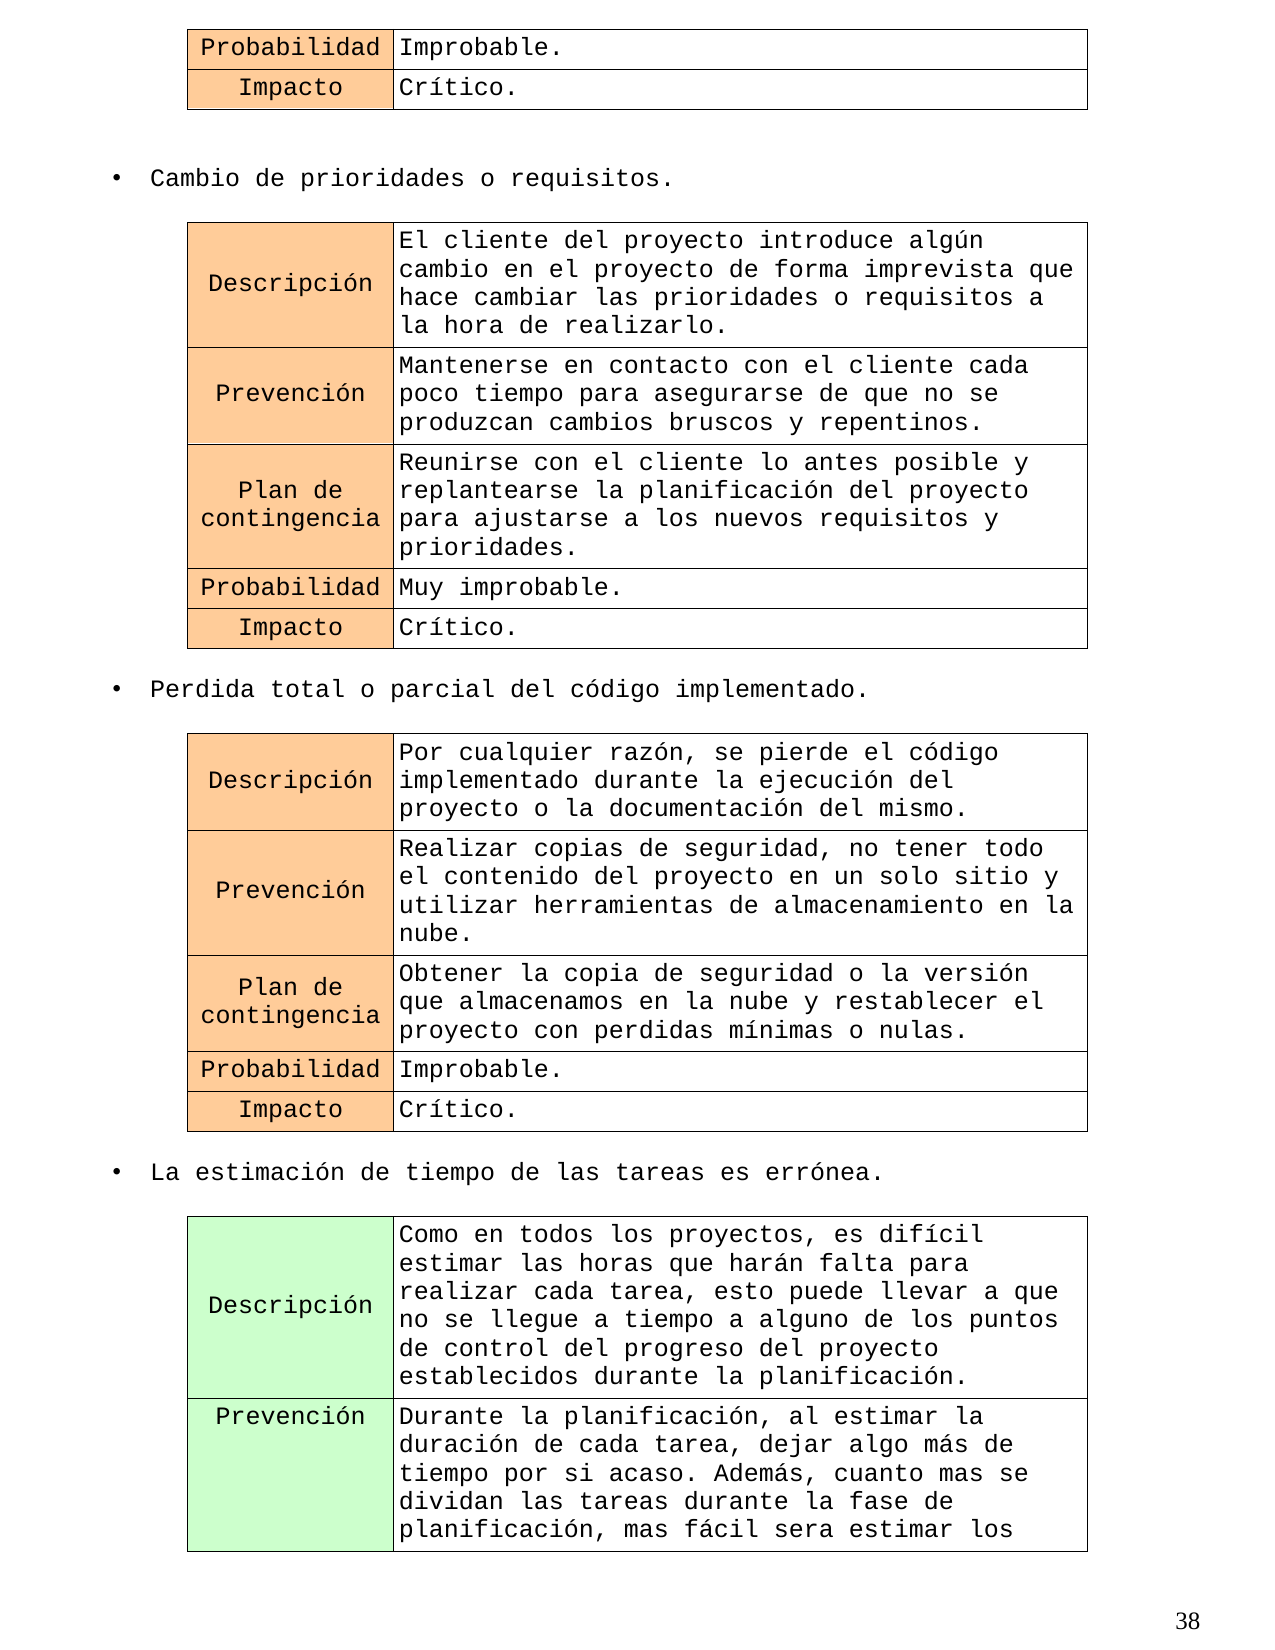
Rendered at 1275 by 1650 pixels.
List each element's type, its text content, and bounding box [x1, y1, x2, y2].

list Perdida total o parcial del código implementado. [112, 677, 1200, 705]
table_cell Prevención [188, 831, 393, 955]
table_cell Durante la planificación, al estimar la duración de cada tarea, dejar algo más de tiempo por si acaso. Además, cuanto mas se dividan las tareas durante la fase de planificación, mas fácil sera estimar los [394, 1399, 1087, 1551]
table_header Por cualquier razón, se pierde el código implementado durante la ejecución del proyecto o la documentación del mismo. [394, 734, 1087, 830]
table_cell Prevención [188, 348, 393, 443]
table_cell Plan de contingencia [188, 956, 393, 1051]
table_cell Plan de contingencia [188, 445, 393, 568]
table_cell Muy improbable. [394, 569, 1087, 608]
table_cell Prevención [188, 1399, 393, 1551]
table_cell Reunirse con el cliente lo antes posible y replantearse la planificación del proyecto para ajustarse a los nuevos requisitos y prioridades. [394, 445, 1087, 568]
table_cell Crítico. [394, 1092, 1087, 1131]
table_cell Probabilidad [188, 569, 393, 608]
table_header Descripción [188, 223, 393, 347]
table_header Como en todos los proyectos, es difícil estimar las horas que harán falta para realizar cada tarea, esto puede llevar a que no se llegue a tiempo a alguno de los puntos de control del progreso del proyecto establecidos durante la planificación. [394, 1217, 1087, 1398]
table_cell Probabilidad [188, 30, 393, 69]
table_header El cliente del proyecto introduce algún cambio en el proyecto de forma imprevista que hace cambiar las prioridades o requisitos a la hora de realizarlo. [394, 223, 1087, 347]
table_cell Mantenerse en contacto con el cliente cada poco tiempo para asegurarse de que no se produzcan cambios bruscos y repentinos. [394, 348, 1087, 443]
table_cell Improbable. [394, 1052, 1087, 1091]
table_cell Crítico. [394, 70, 1087, 108]
table_cell Crítico. [394, 609, 1087, 648]
table_header Descripción [188, 734, 393, 830]
table_cell Impacto [188, 70, 393, 108]
table_cell Obtener la copia de seguridad o la versión que almacenamos en la nube y restablecer el proyecto con perdidas mínimas o nulas. [394, 956, 1087, 1051]
list La estimación de tiempo de las tareas es errónea. [112, 1159, 1200, 1188]
table_cell Realizar copias de seguridad, no tener todo el contenido del proyecto en un solo sitio y utilizar herramientas de almacenamiento en la nube. [394, 831, 1087, 955]
table_cell Impacto [188, 1092, 393, 1131]
table_header Descripción [188, 1217, 393, 1398]
table_cell Impacto [188, 609, 393, 648]
list Cambio de prioridades o requisitos. [112, 165, 1200, 194]
table_cell Probabilidad [188, 1052, 393, 1091]
table_cell Improbable. [394, 30, 1087, 69]
